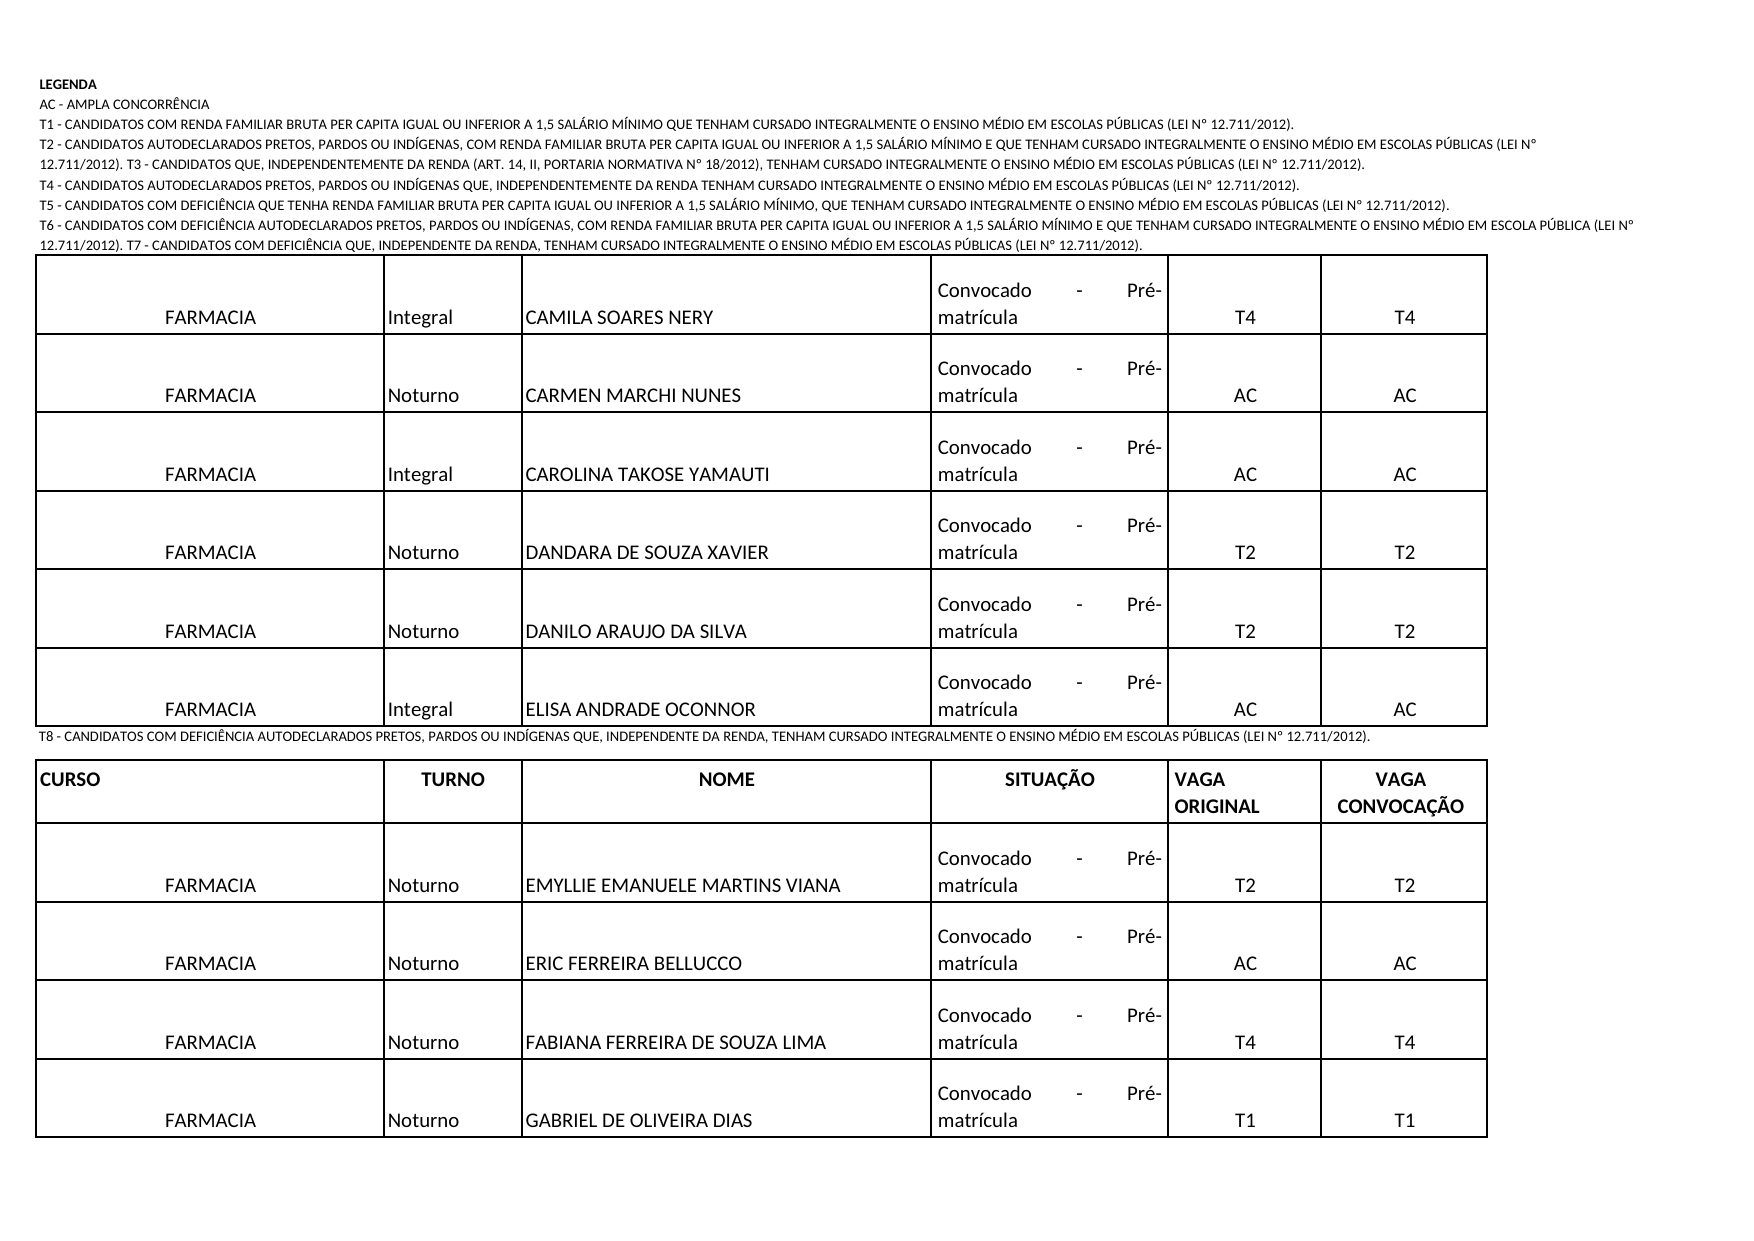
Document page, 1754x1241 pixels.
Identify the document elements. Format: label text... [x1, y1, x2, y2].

table_cell Noturno [385, 824, 521, 901]
table_cell [37, 492, 165, 568]
table_cell T4 [1322, 256, 1486, 332]
table_cell [37, 413, 165, 489]
table_cell T2 [1322, 570, 1486, 647]
table_cell T1 [1322, 1060, 1486, 1136]
table_cell [37, 256, 165, 332]
table_cell ERIC FERREIRA BELLUCCO [523, 903, 930, 979]
table_cell T4 [1322, 981, 1486, 1058]
table_cell Noturno [385, 570, 521, 647]
table_cell [37, 903, 165, 979]
table_cell DANDARA DE SOUZA XAVIER [523, 492, 930, 568]
table_cell [37, 981, 165, 1058]
table_cell [37, 1060, 165, 1136]
table_cell GABRIEL DE OLIVEIRA DIAS [523, 1060, 930, 1136]
table_cell Noturno [385, 1060, 521, 1136]
table_cell Convocado - Pré-matrícula [932, 570, 1167, 647]
table_cell AC [1169, 903, 1320, 979]
table_cell Convocado - Pré-matrícula [932, 492, 1167, 568]
table_cell T2 [1169, 492, 1320, 568]
table_cell T2 [1322, 492, 1486, 568]
table_header NOME [523, 761, 930, 822]
table_cell FARMACIA [165, 824, 383, 901]
table_cell FARMACIA [165, 570, 383, 647]
table_cell Convocado - Pré-matrícula [932, 1060, 1167, 1136]
table_cell ELISA ANDRADE OCONNOR [523, 649, 930, 725]
table_cell T4 [1169, 981, 1320, 1058]
table_cell CARMEN MARCHI NUNES [523, 335, 930, 411]
table_cell [37, 335, 165, 411]
table_cell FARMACIA [165, 903, 383, 979]
table_cell FARMACIA [165, 1060, 383, 1136]
table_cell FABIANA FERREIRA DE SOUZA LIMA [523, 981, 930, 1058]
table_cell FARMACIA [165, 413, 383, 489]
table_cell [37, 570, 165, 647]
table_cell FARMACIA [165, 981, 383, 1058]
table_cell Noturno [385, 335, 521, 411]
table_header SITUAÇÃO [932, 761, 1167, 822]
table_cell Convocado - Pré-matrícula [932, 335, 1167, 411]
table_cell Convocado - Pré-matrícula [932, 903, 1167, 979]
table_header CURSO [37, 761, 165, 822]
table_cell T2 [1169, 570, 1320, 647]
table_cell AC [1322, 413, 1486, 489]
table_cell Convocado - Pré-matrícula [932, 256, 1167, 332]
table_cell Integral [385, 256, 521, 332]
table_cell FARMACIA [165, 256, 383, 332]
table_cell AC [1322, 335, 1486, 411]
table_cell CAROLINA TAKOSE YAMAUTI [523, 413, 930, 489]
table_cell AC [1169, 335, 1320, 411]
table_cell Integral [385, 413, 521, 489]
table_cell FARMACIA [165, 335, 383, 411]
table_cell DANILO ARAUJO DA SILVA [523, 570, 930, 647]
table_cell Integral [385, 649, 521, 725]
table_cell CAMILA SOARES NERY [523, 256, 930, 332]
table_cell T2 [1169, 824, 1320, 901]
table_header TURNO [385, 761, 521, 822]
table_cell T2 [1322, 824, 1486, 901]
table_cell Convocado - Pré-matrícula [932, 649, 1167, 725]
table_cell [37, 649, 165, 725]
table_cell AC [1322, 903, 1486, 979]
table_cell AC [1322, 649, 1486, 725]
table_header VAGA CONVOCAÇÃO [1322, 761, 1486, 822]
table_cell Convocado - Pré-matrícula [932, 413, 1167, 489]
table_header VAGA ORIGINAL [1169, 761, 1320, 822]
table_header [165, 761, 383, 822]
table_cell [37, 824, 165, 901]
table_cell EMYLLIE EMANUELE MARTINS VIANA [523, 824, 930, 901]
table_cell Noturno [385, 903, 521, 979]
table_cell T4 [1169, 256, 1320, 332]
text T8 - CANDIDATOS COM DEFICIÊNCIA AUTODECLARADOS PRETOS, PARDOS OU INDÍGENAS QUE, INDEPENDENTE DA RENDA, TENHAM CURSADO INTEGRALMENTE O ENSINO MÉDIO EM ESCOLAS PÚBLICAS (LEI Nº 12.711/2012). [39, 727, 1688, 745]
table_cell FARMACIA [165, 492, 383, 568]
table_cell Noturno [385, 981, 521, 1058]
table_cell Noturno [385, 492, 521, 568]
table_cell Convocado - Pré-matrícula [932, 824, 1167, 901]
table_cell FARMACIA [165, 649, 383, 725]
table_cell T1 [1169, 1060, 1320, 1136]
table_cell Convocado - Pré-matrícula [932, 981, 1167, 1058]
table_cell AC [1169, 649, 1320, 725]
table_cell AC [1169, 413, 1320, 489]
